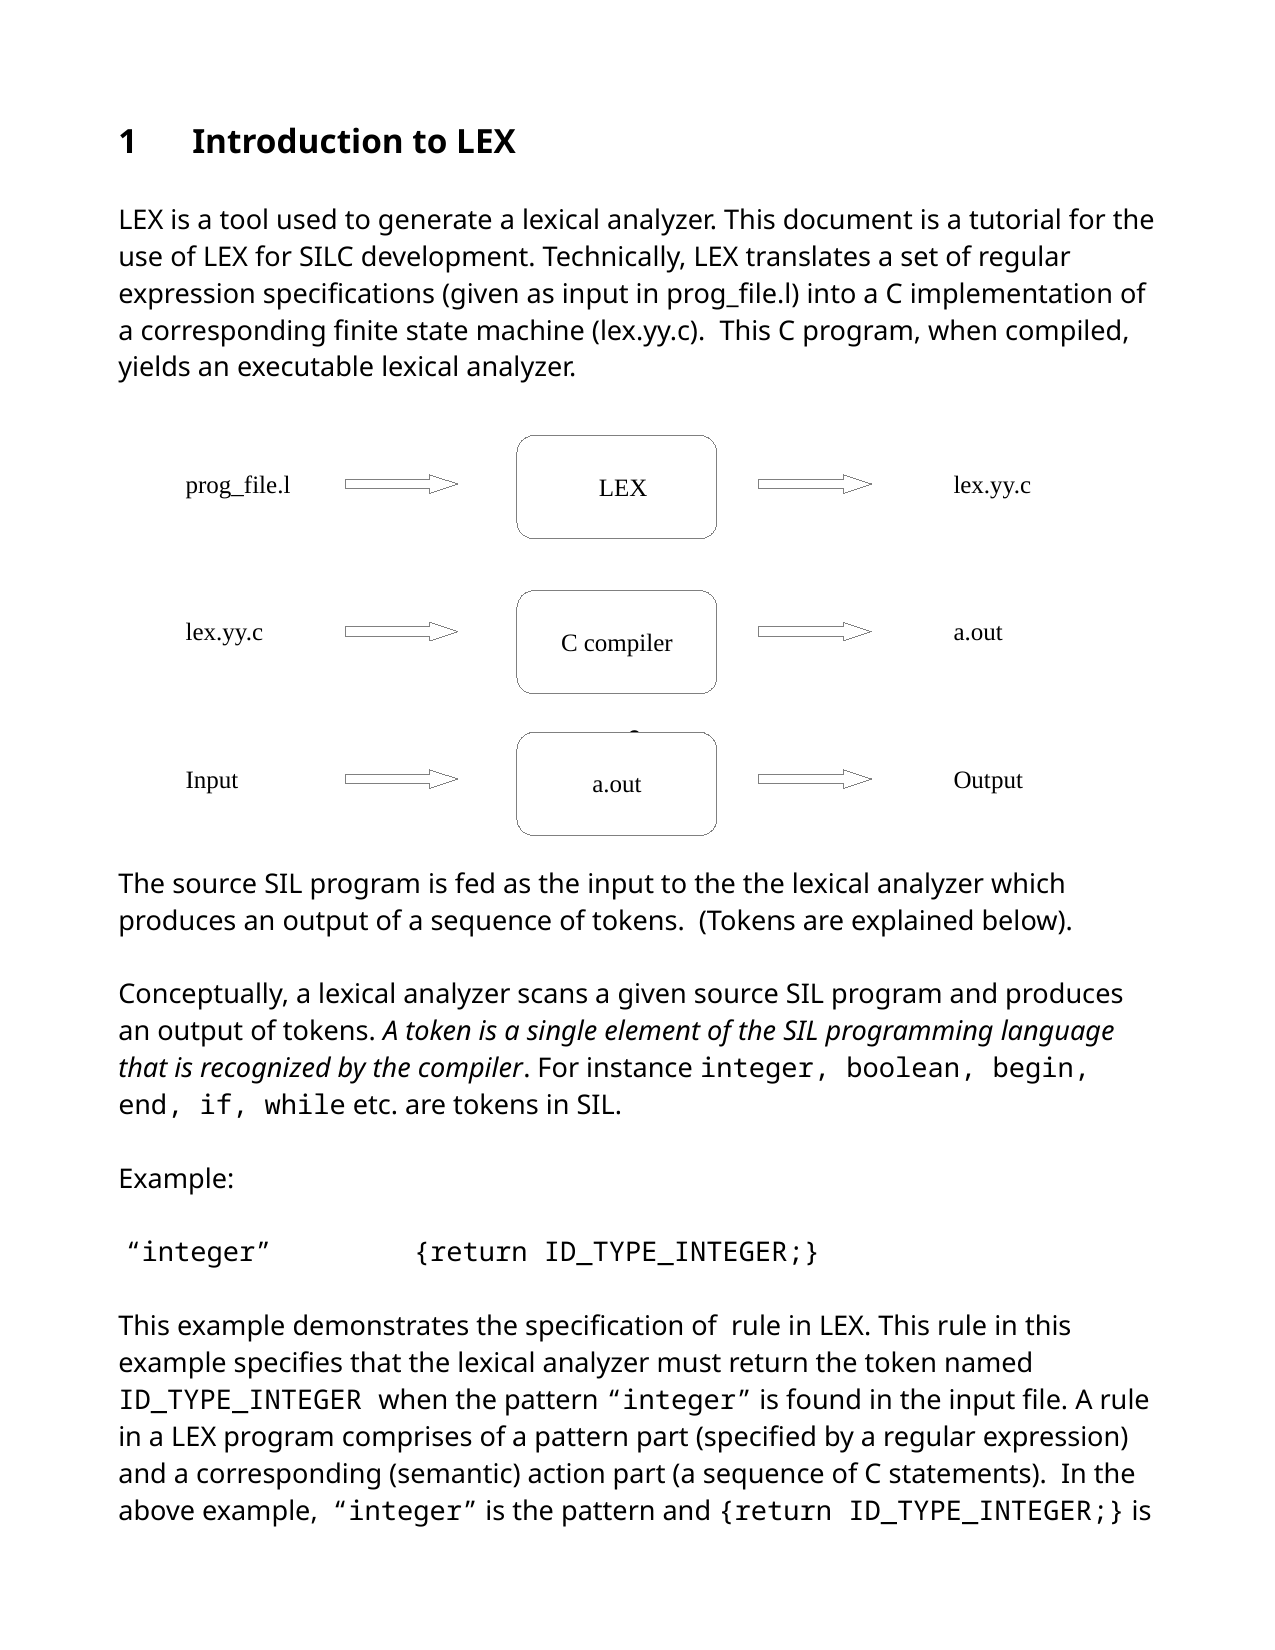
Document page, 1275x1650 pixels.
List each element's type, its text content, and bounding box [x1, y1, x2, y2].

text This example demonstrates the specification of rule in LEX. This rule in this example specifies that the lexical analyzer must return the token named ID_TYPE_INTEGER when the pattern “integer” is found in the input file. A rule in a LEX program comprises of a pattern part (specified by a regular expression) and a corresponding (semantic) action part (a sequence of C statements). In the above example, “integer” is the pattern and {return ID_TYPE_INTEGER;} is [118, 1307, 1157, 1528]
text Conceptually, a lexical analyzer scans a given source SIL program and produces an output of tokens. A token is a single element of the SIL programming language that is recognized by the compiler. For instance integer, boolean, begin, end, if, while etc. are tokens in SIL. [118, 975, 1157, 1122]
text “integer” {return ID_TYPE_INTEGER;} [118, 1233, 1157, 1270]
text e [118, 717, 1157, 753]
text 1 Introduction to LEX [118, 118, 1157, 163]
text LEX is a tool used to generate a lexical analyzer. This document is a tutorial for the use of LEX for SILC development. Technically, LEX translates a set of regular expression specifications (given as input in prog_file.l) into a C implementation of a corresponding finite state machine (lex.yy.c). This C program, when compiled, yields an executable lexical analyzer. [118, 200, 1157, 385]
text The source SIL program is fed as the input to the the lexical analyzer which produces an output of a sequence of tokens. (Tokens are explained below). [118, 864, 1157, 938]
text Example: [118, 1159, 1157, 1196]
